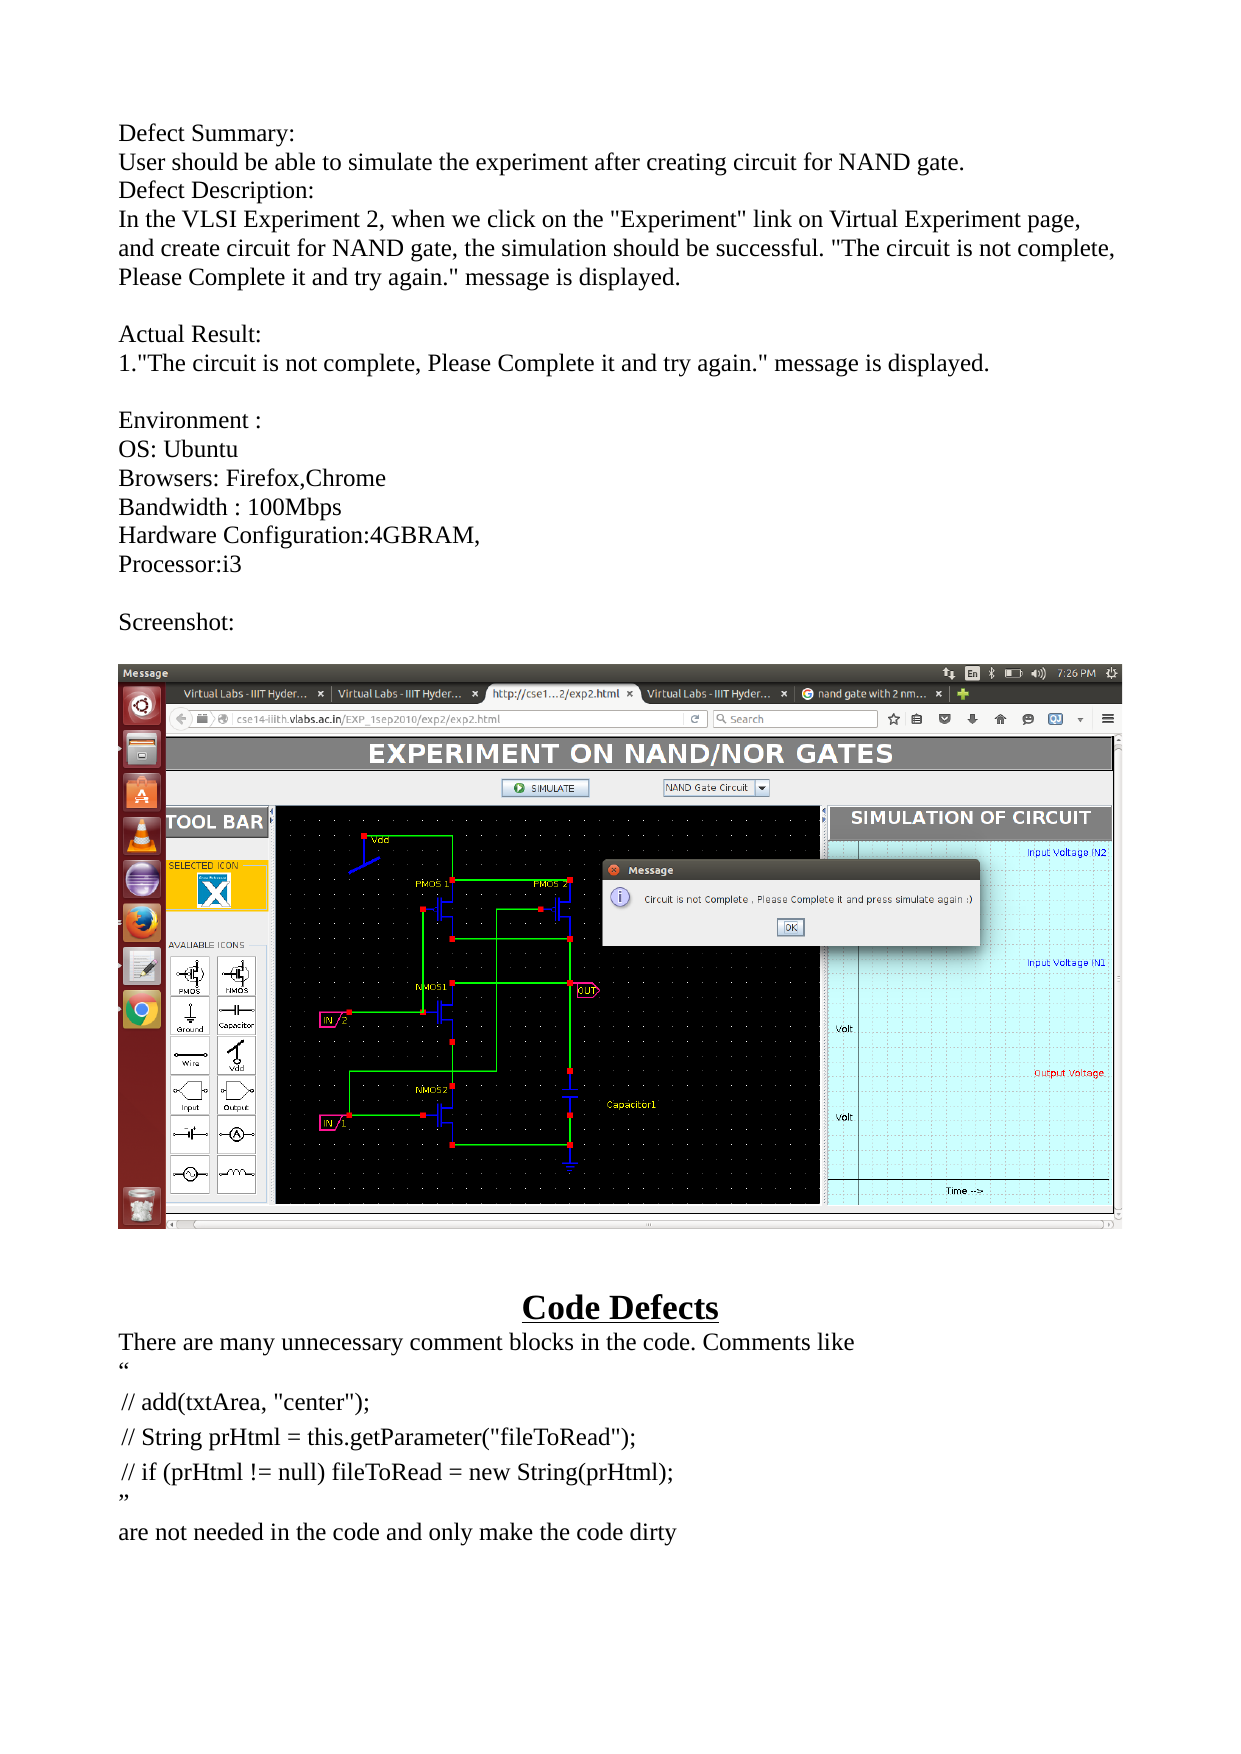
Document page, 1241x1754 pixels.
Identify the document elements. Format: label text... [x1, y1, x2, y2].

text ” [118, 1488, 1122, 1517]
table_header // String prHtml = this.getParameter("fileToRead"); [118, 1419, 648, 1454]
text Browsers: Firefox,Chrome [118, 463, 1122, 492]
text Screenshot: [118, 607, 1122, 636]
picture [118, 664, 1123, 1229]
text There are many unnecessary comment blocks in the code. Comments like [118, 1327, 1122, 1356]
text “ [118, 1356, 1122, 1384]
text Defect Description: [118, 176, 1122, 204]
text 1."The circuit is not complete, Please Complete it and try again." message is displayed. [118, 348, 1122, 377]
table_header // if (prHtml != null) fileToRead = new String(prHtml); [118, 1454, 684, 1488]
text In the VLSI Experiment 2, when we click on the "Experiment" link on Virtual Experiment page, and create circuit for NAND gate, the simulation should be successful. "The circuit is not complete, Please Complete it and try again." message is displayed. [118, 204, 1122, 291]
text Bandwidth : 100Mbps [118, 492, 1122, 521]
text Defect Summary: [118, 118, 1122, 147]
text Hardware Configuration:4GBRAM, [118, 521, 1122, 549]
text Processor:i3 [118, 549, 1122, 578]
text OS: Ubuntu [118, 434, 1122, 463]
text User should be able to simulate the experiment after creating circuit for NAND gate. [118, 147, 1122, 176]
text Actual Result: [118, 319, 1122, 348]
text Environment : [118, 406, 1122, 434]
table_header // add(txtArea, "center"); [118, 1385, 383, 1419]
text Code Defects [118, 1286, 1122, 1327]
text are not needed in the code and only make the code dirty [118, 1517, 1122, 1546]
